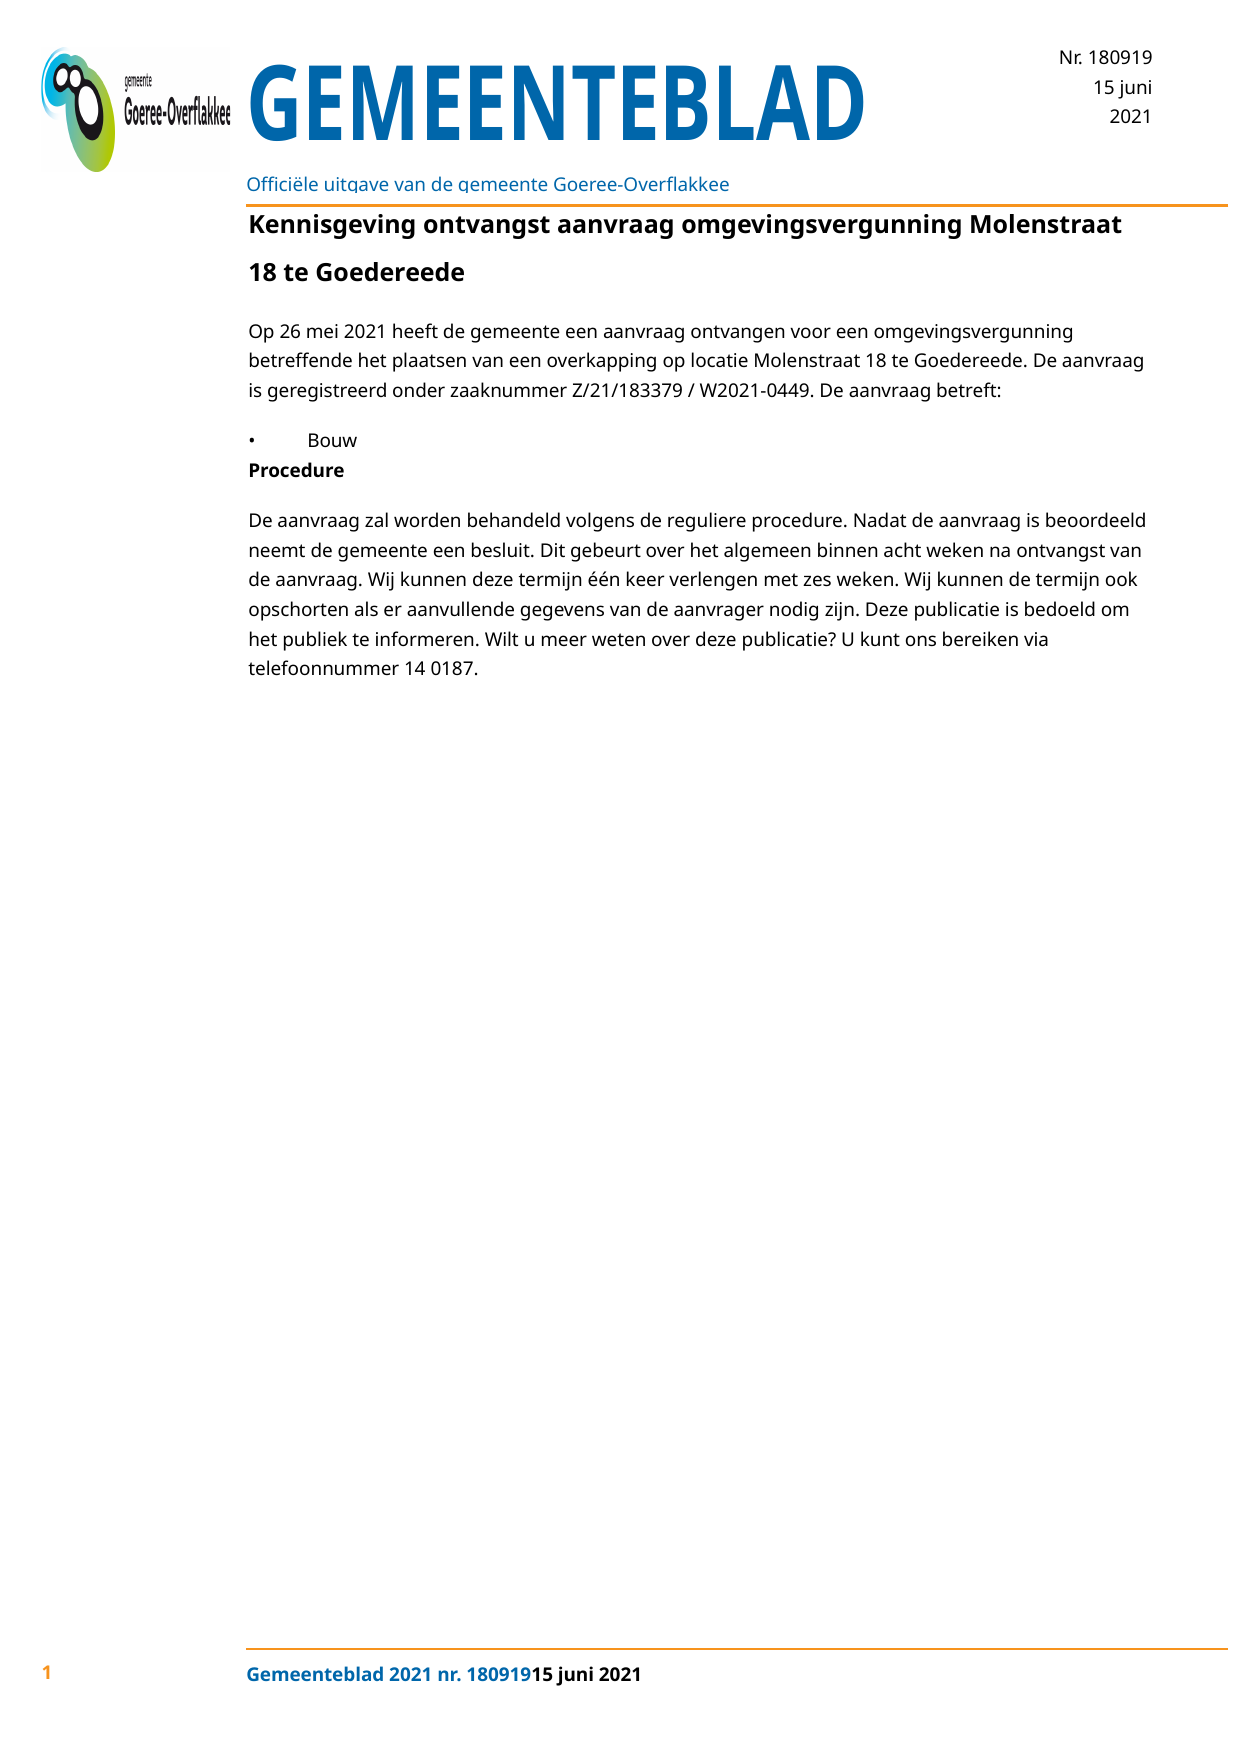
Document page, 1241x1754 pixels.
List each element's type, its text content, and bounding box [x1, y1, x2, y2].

list Bouw [248, 427, 1152, 453]
text Procedure [248, 457, 1152, 483]
text De aanvraag zal worden behandeld volgens de reguliere procedure. Nadat de aanvraag is beoordeeld neemt de gemeente een besluit. Dit gebeurt over het algemeen binnen acht weken na ontvangst van de aanvraag. Wij kunnen deze termijn één keer verlengen met zes weken. Wij kunnen de termijn ook opschorten als er aanvullende gegevens van de aanvrager nodig zijn. Deze publicatie is bedoeld om het publiek te informeren. Wilt u meer weten over deze publicatie? U kunt ons bereiken via telefoonnummer 14 0187. [248, 507, 1152, 681]
text Kennisgeving ontvangst aanvraag omgevingsvergunning Molenstraat 18 te Goedereede [248, 207, 1152, 288]
text Op 26 mei 2021 heeft de gemeente een aanvraag ontvangen voor een omgevingsvergunning betreffende het plaatsen van een overkapping op locatie Molenstraat 18 te Goedereede. De aanvraag is geregistreerd onder zaaknummer Z/21/183379 / W2021-0449. De aanvraag betreft: [248, 318, 1152, 403]
picture [41, 47, 231, 172]
